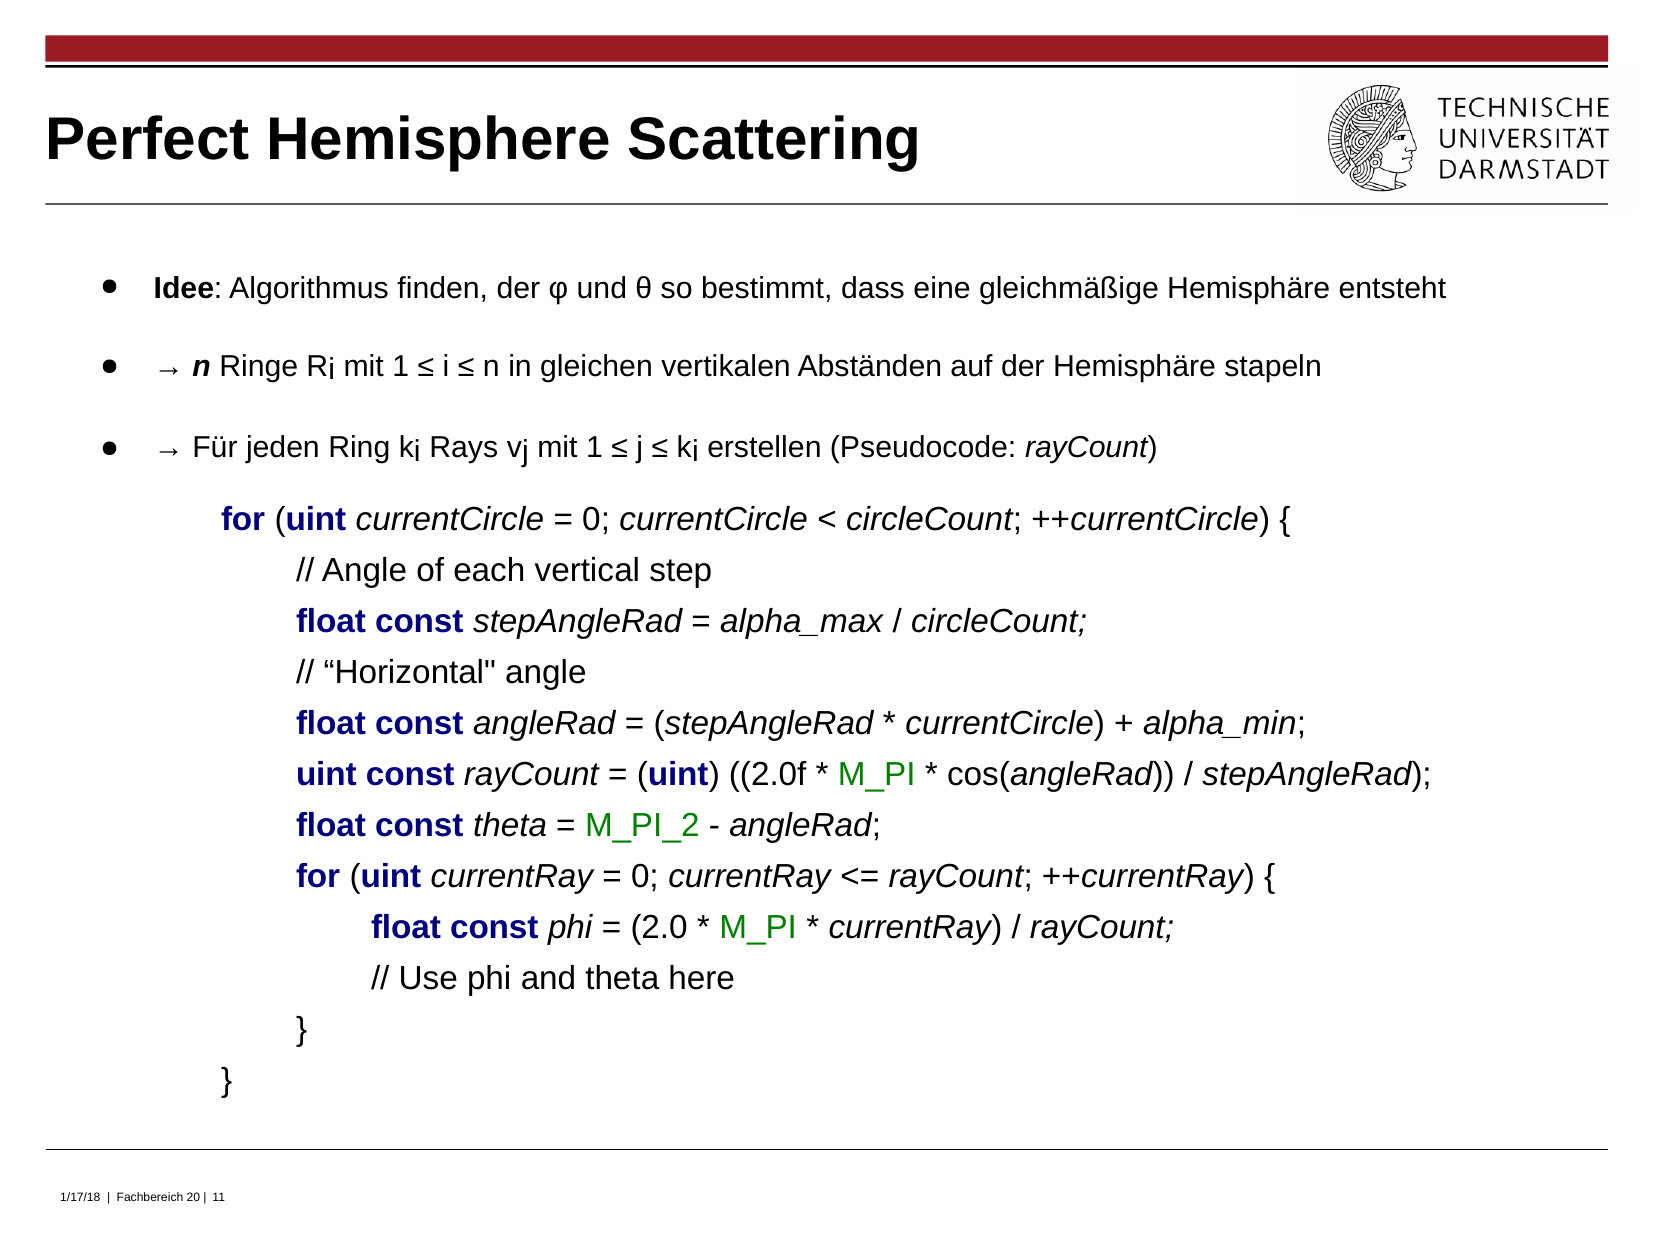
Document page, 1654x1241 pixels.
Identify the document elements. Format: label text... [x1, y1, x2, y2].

picture [1296, 66, 1636, 210]
title Perfect Hemisphere Scattering [45, 48, 1247, 200]
list Idee: Algorithmus finden, der φ und θ so bestimmt, dass eine gleichmäßige Hemisphäre entsteht → n Ringe Ri mit 1 ≤ i ≤ n in gleichen vertikalen Abständen auf der Hemisphäre stapeln → Für jeden Ring ki Rays vj mit 1 ≤ j ≤ ki erstellen (Pseudocode: rayCount) [82, 260, 1571, 1021]
text_box for (uint currentCircle = 0; currentCircle < circleCount; ++currentCircle) { // Angle of each vertical step float const stepAngleRad = alpha_max / circleCount; // “Horizontal" angle float const angleRad = (stepAngleRad * currentCircle) + alpha_min; uint const rayCount = (uint) ((2.0f * M_PI * cos(angleRad)) / stepAngleRad); float const theta = M_PI_2 - angleRad; for (uint currentRay = 0; currentRay <= rayCount; ++currentRay) { float const phi = (2.0 * M_PI * currentRay) / rayCount; // Use phi and theta here } } [206, 500, 1511, 1107]
